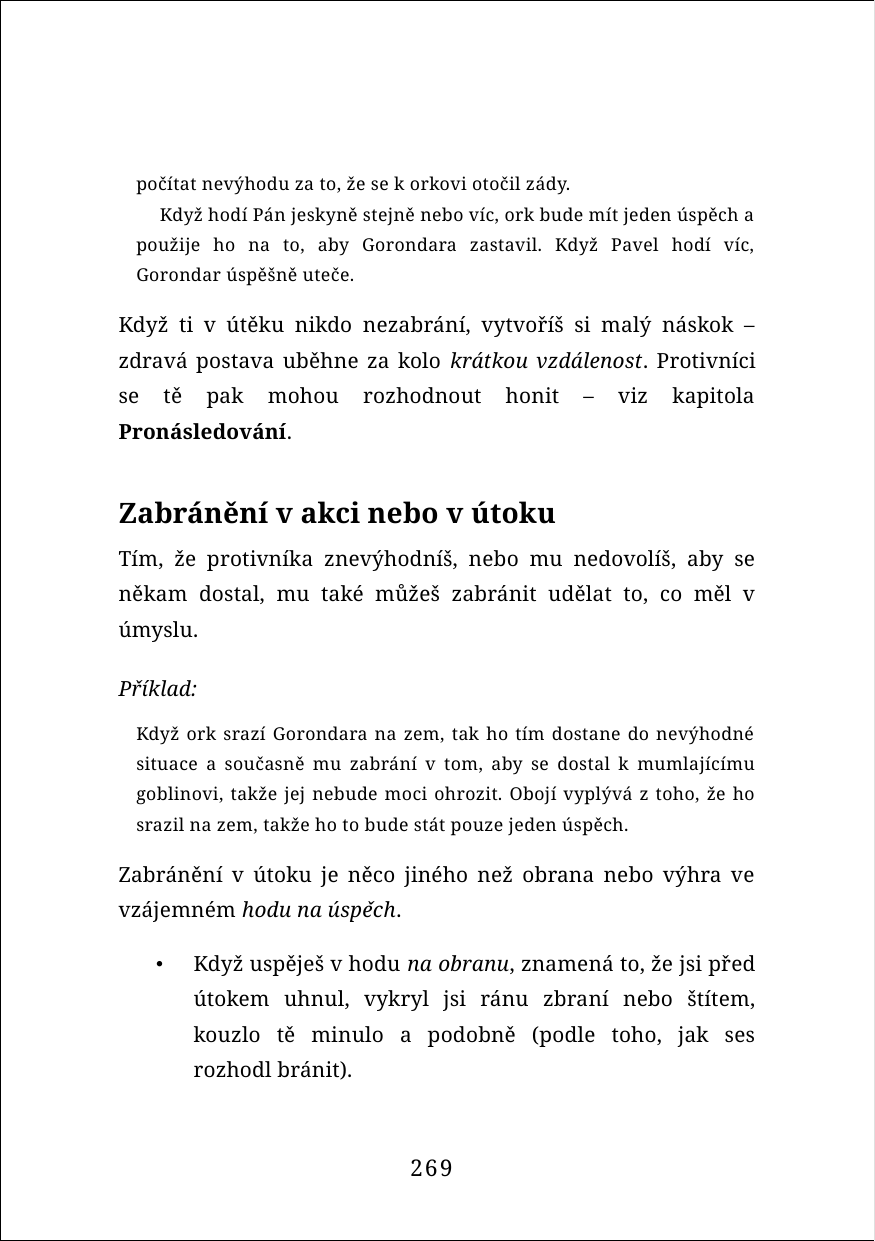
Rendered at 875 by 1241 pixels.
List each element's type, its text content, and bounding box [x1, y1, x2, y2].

text Tím, že protivníka znevýhodníš, nebo mu nedovolíš, aby se někam dostal, mu také můžeš zabránit udělat to, co měl v úmyslu. [118, 544, 756, 643]
text Když ti v útěku nikdo nezabrání, vytvoříš si malý náskok – zdravá postava uběhne za kolo krátkou vzdálenost. Protivníci se tě pak mohou rozhodnout honit – viz kapitola Pronásledování. [118, 310, 756, 445]
text Zabránění v útoku je něco jiného než obrana nebo výhra ve vzájemném hodu na úspěch. [118, 860, 756, 924]
text Když ork srazí Gorondara na zem, tak ho tím dostane do nevýhodné situace a současně mu zabrání v tom, aby se dostal k mumlajícímu goblinovi, takže jej nebude moci ohrozit. Obojí vyplývá z toho, že ho srazil na zem, takže ho to bude stát pouze jeden úspěch. [136, 721, 756, 836]
list Když uspěješ v hodu na obranu, znamená to, že jsi před útokem uhnul, vykryl jsi ránu zbraní nebo štítem, kouzlo tě minulo a podobně (podle toho, jak ses rozhodl bránit). [156, 949, 756, 1084]
subtitle Zabránění v akci nebo v útoku [118, 494, 756, 532]
text Příklad: [118, 674, 756, 702]
text počítat nevýhodu za to, že se k orkovi otočil zády. Když hodí Pán jeskyně stejně nebo víc, ork bude mít jeden úspěch a použije ho na to, aby Gorondara zastavil. Když Pavel hodí víc, Gorondar úspěšně uteče. [136, 172, 756, 287]
